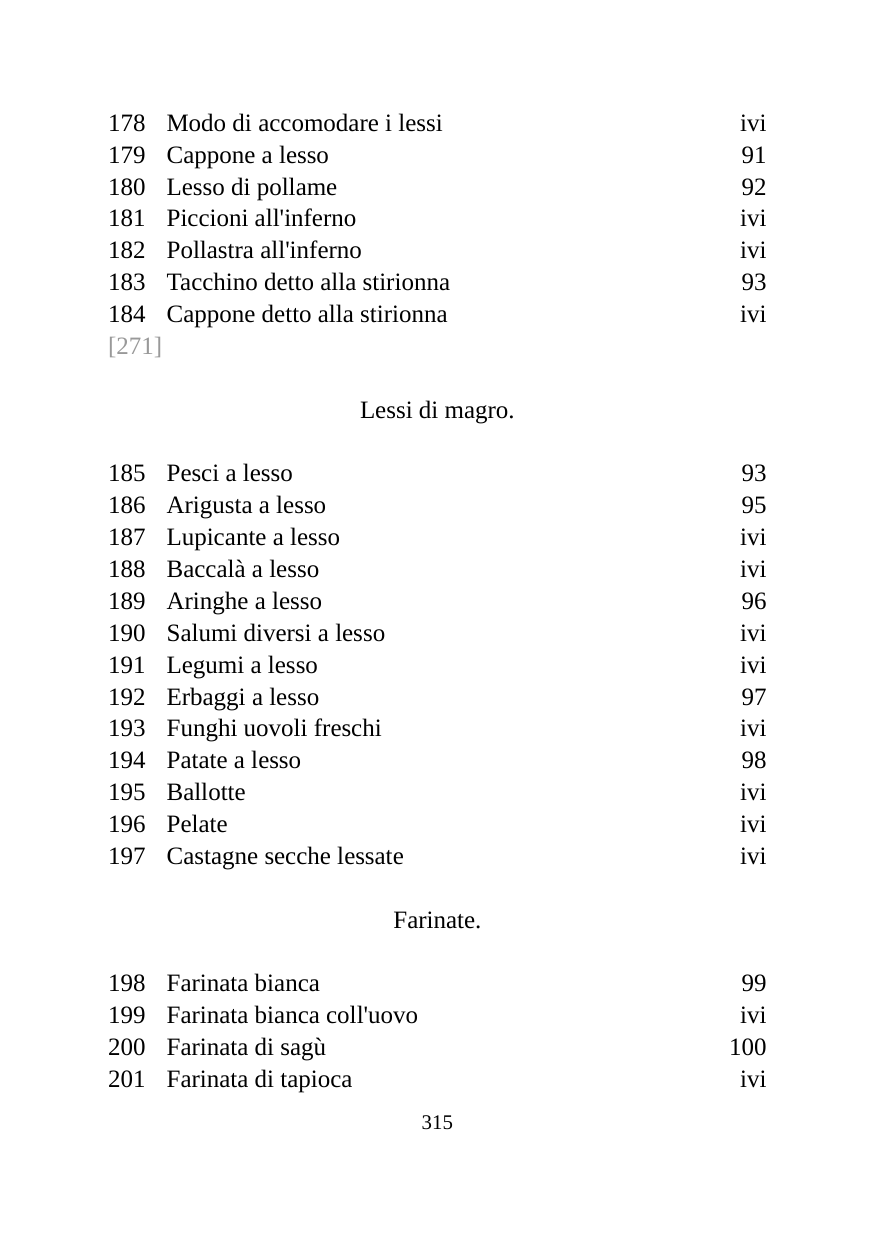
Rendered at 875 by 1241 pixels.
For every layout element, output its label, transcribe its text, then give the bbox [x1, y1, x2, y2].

table_cell [704, 361, 768, 393]
table_cell [165, 329, 703, 361]
table_cell 98 [704, 744, 768, 776]
table_cell 190 [106, 616, 165, 648]
table_cell 186 [106, 489, 165, 521]
table_cell 184 [106, 298, 165, 329]
table_cell ivi [704, 234, 768, 266]
table_cell 189 [106, 584, 165, 616]
table_cell Modo di accomodare i lessi [165, 106, 703, 138]
table_cell Lessi di magro. [106, 393, 768, 425]
table_cell Farinata bianca coll'uovo [165, 999, 703, 1031]
table_cell Erbaggi a lesso [165, 680, 703, 712]
table_cell [106, 361, 165, 393]
table_cell ivi [704, 648, 768, 680]
table_cell Baccalà a lesso [165, 553, 703, 584]
table_cell ivi [704, 999, 768, 1031]
table_cell 181 [106, 202, 165, 234]
table_cell ivi [704, 808, 768, 839]
table_cell ivi [704, 202, 768, 234]
table_cell 188 [106, 553, 165, 584]
table_cell Aringhe a lesso [165, 584, 703, 616]
table_cell 178 [106, 106, 165, 138]
table_cell 193 [106, 712, 165, 744]
table_cell 201 [106, 1063, 165, 1094]
table_cell Castagne secche lessate [165, 839, 703, 871]
table_cell Lesso di pollame [165, 170, 703, 202]
table_cell 91 [704, 138, 768, 170]
table_cell ivi [704, 839, 768, 871]
table_cell Farinata bianca [165, 967, 703, 999]
table_cell Ballotte [165, 776, 703, 807]
table_cell 196 [106, 808, 165, 839]
table_cell 182 [106, 234, 165, 266]
table_cell Piccioni all'inferno [165, 202, 703, 234]
table_cell Patate a lesso [165, 744, 703, 776]
table_cell ivi [704, 106, 768, 138]
table_cell 198 [106, 967, 165, 999]
table_cell [106, 935, 165, 967]
table_cell 200 [106, 1031, 165, 1062]
table_cell [704, 935, 768, 967]
table_cell [271] [106, 329, 165, 361]
table_cell ivi [704, 1063, 768, 1094]
table_cell 194 [106, 744, 165, 776]
table_cell Lupicante a lesso [165, 521, 703, 552]
table_cell Pesci a lesso [165, 457, 703, 489]
table_cell 185 [106, 457, 165, 489]
table_cell ivi [704, 298, 768, 329]
table_cell [106, 425, 165, 457]
table_cell 183 [106, 266, 165, 297]
table_cell [704, 871, 768, 903]
table_cell 95 [704, 489, 768, 521]
table_cell Tacchino detto alla stirionna [165, 266, 703, 297]
table_cell [106, 871, 165, 903]
table_cell [704, 329, 768, 361]
table_cell 99 [704, 967, 768, 999]
table_cell 96 [704, 584, 768, 616]
table_cell Farinata di tapioca [165, 1063, 703, 1094]
table_cell Salumi diversi a lesso [165, 616, 703, 648]
table_cell 97 [704, 680, 768, 712]
table_cell Pelate [165, 808, 703, 839]
table_cell 180 [106, 170, 165, 202]
table_cell 192 [106, 680, 165, 712]
table_cell 197 [106, 839, 165, 871]
table_cell [165, 425, 703, 457]
table_cell 93 [704, 266, 768, 297]
table_cell ivi [704, 712, 768, 744]
table_cell ivi [704, 521, 768, 552]
table_cell 92 [704, 170, 768, 202]
table_cell ivi [704, 553, 768, 584]
table_cell [165, 871, 703, 903]
table_cell Funghi uovoli freschi [165, 712, 703, 744]
table_cell [704, 425, 768, 457]
table_cell Legumi a lesso [165, 648, 703, 680]
table_cell Pollastra all'inferno [165, 234, 703, 266]
table_cell 100 [704, 1031, 768, 1062]
table_cell 187 [106, 521, 165, 552]
table_cell 93 [704, 457, 768, 489]
table_cell 179 [106, 138, 165, 170]
table_cell ivi [704, 616, 768, 648]
table_cell Farinata di sagù [165, 1031, 703, 1062]
table_cell 199 [106, 999, 165, 1031]
table_cell [165, 935, 703, 967]
table_cell 191 [106, 648, 165, 680]
table_cell Farinate. [106, 903, 768, 935]
table_cell ivi [704, 776, 768, 807]
table_cell [165, 361, 703, 393]
table_cell Arigusta a lesso [165, 489, 703, 521]
table_cell 195 [106, 776, 165, 807]
table_cell Cappone a lesso [165, 138, 703, 170]
table_cell Cappone detto alla stirionna [165, 298, 703, 329]
